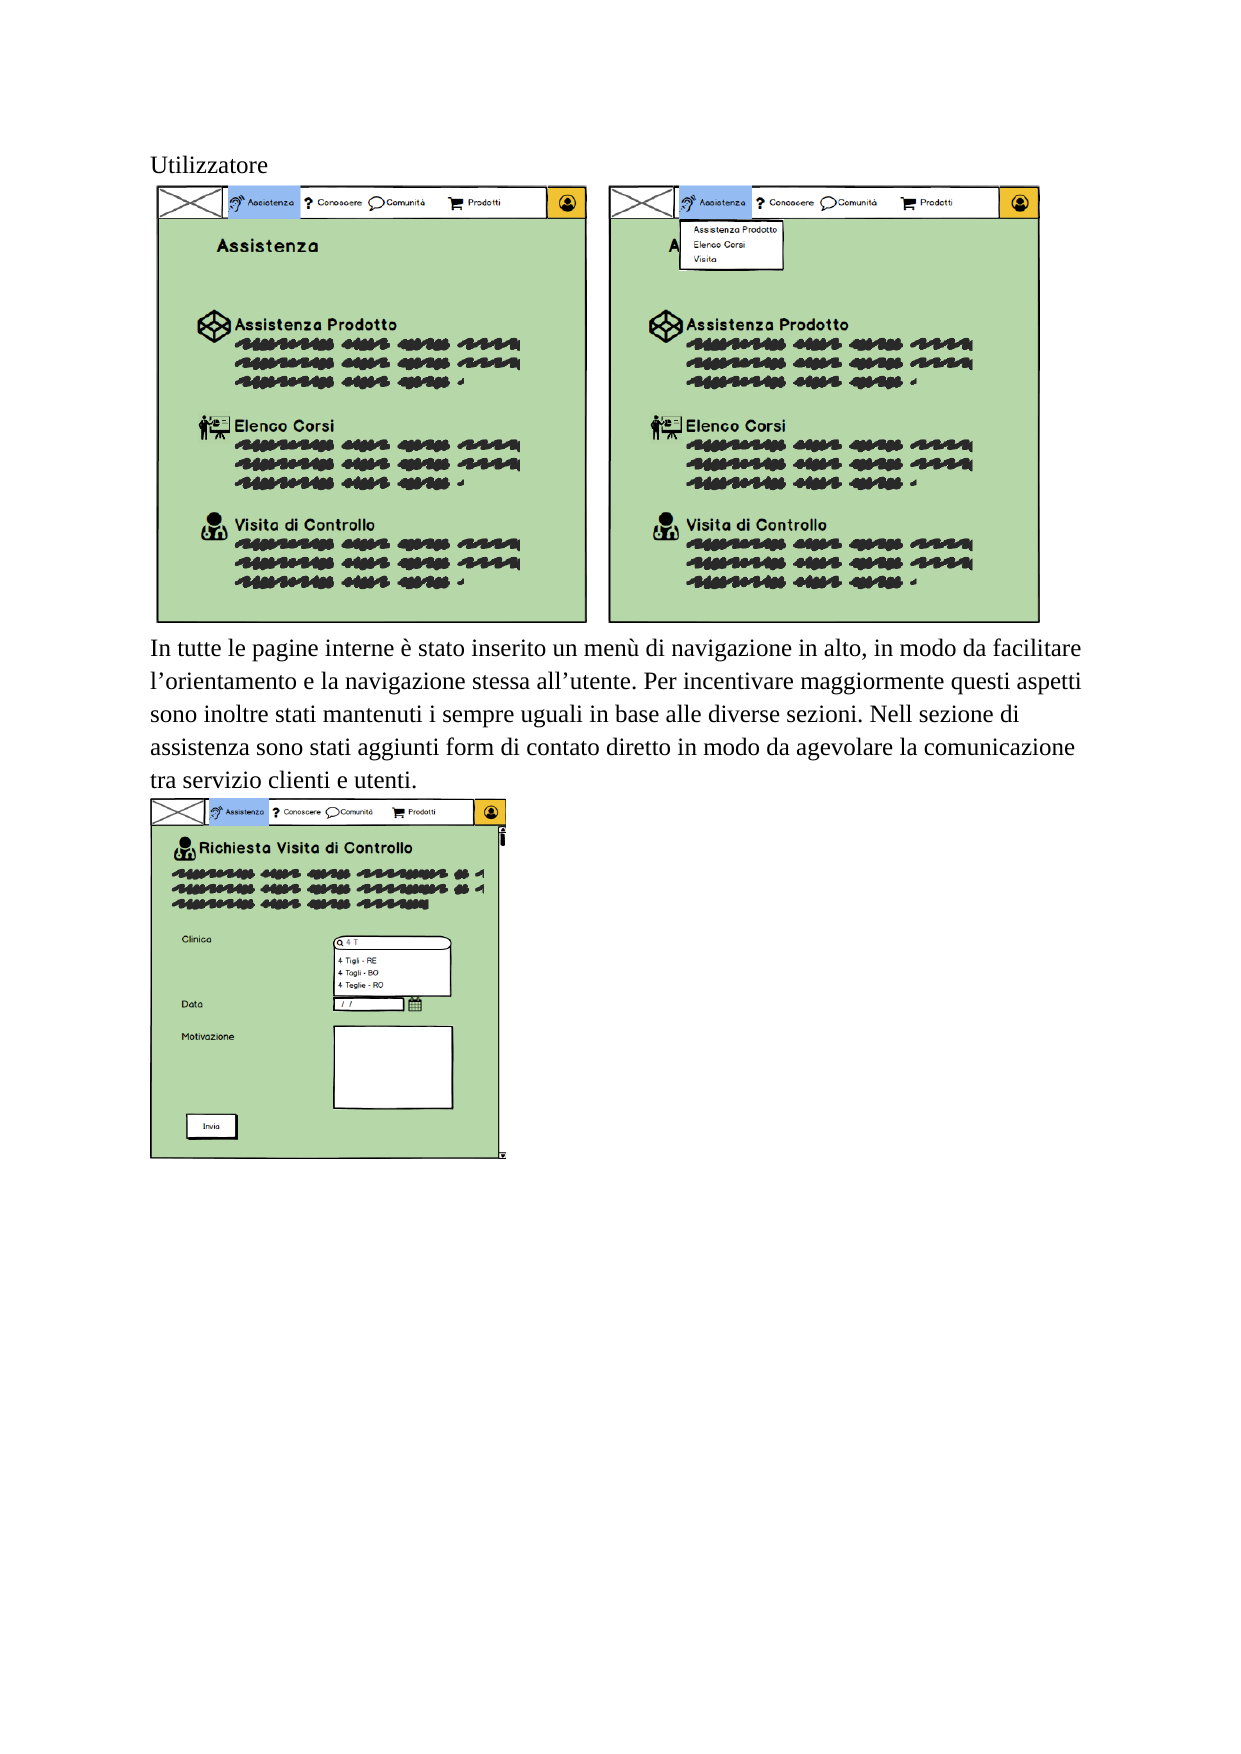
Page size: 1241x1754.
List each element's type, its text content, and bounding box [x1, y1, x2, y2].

text Utilizzatore [150, 150, 1090, 179]
text In tutte le pagine interne è stato inserito un menù di navigazione in alto, in modo da facilitare l’orientamento e la navigazione stessa all’utente. Per incentivare maggiormente questi aspetti sono inoltre stati mantenuti i sempre uguali in base alle diverse sezioni. Nell sezione di assistenza sono stati aggiunti form di contato diretto in modo da agevolare la comunicazione tra servizio clienti e utenti. [150, 633, 1090, 794]
